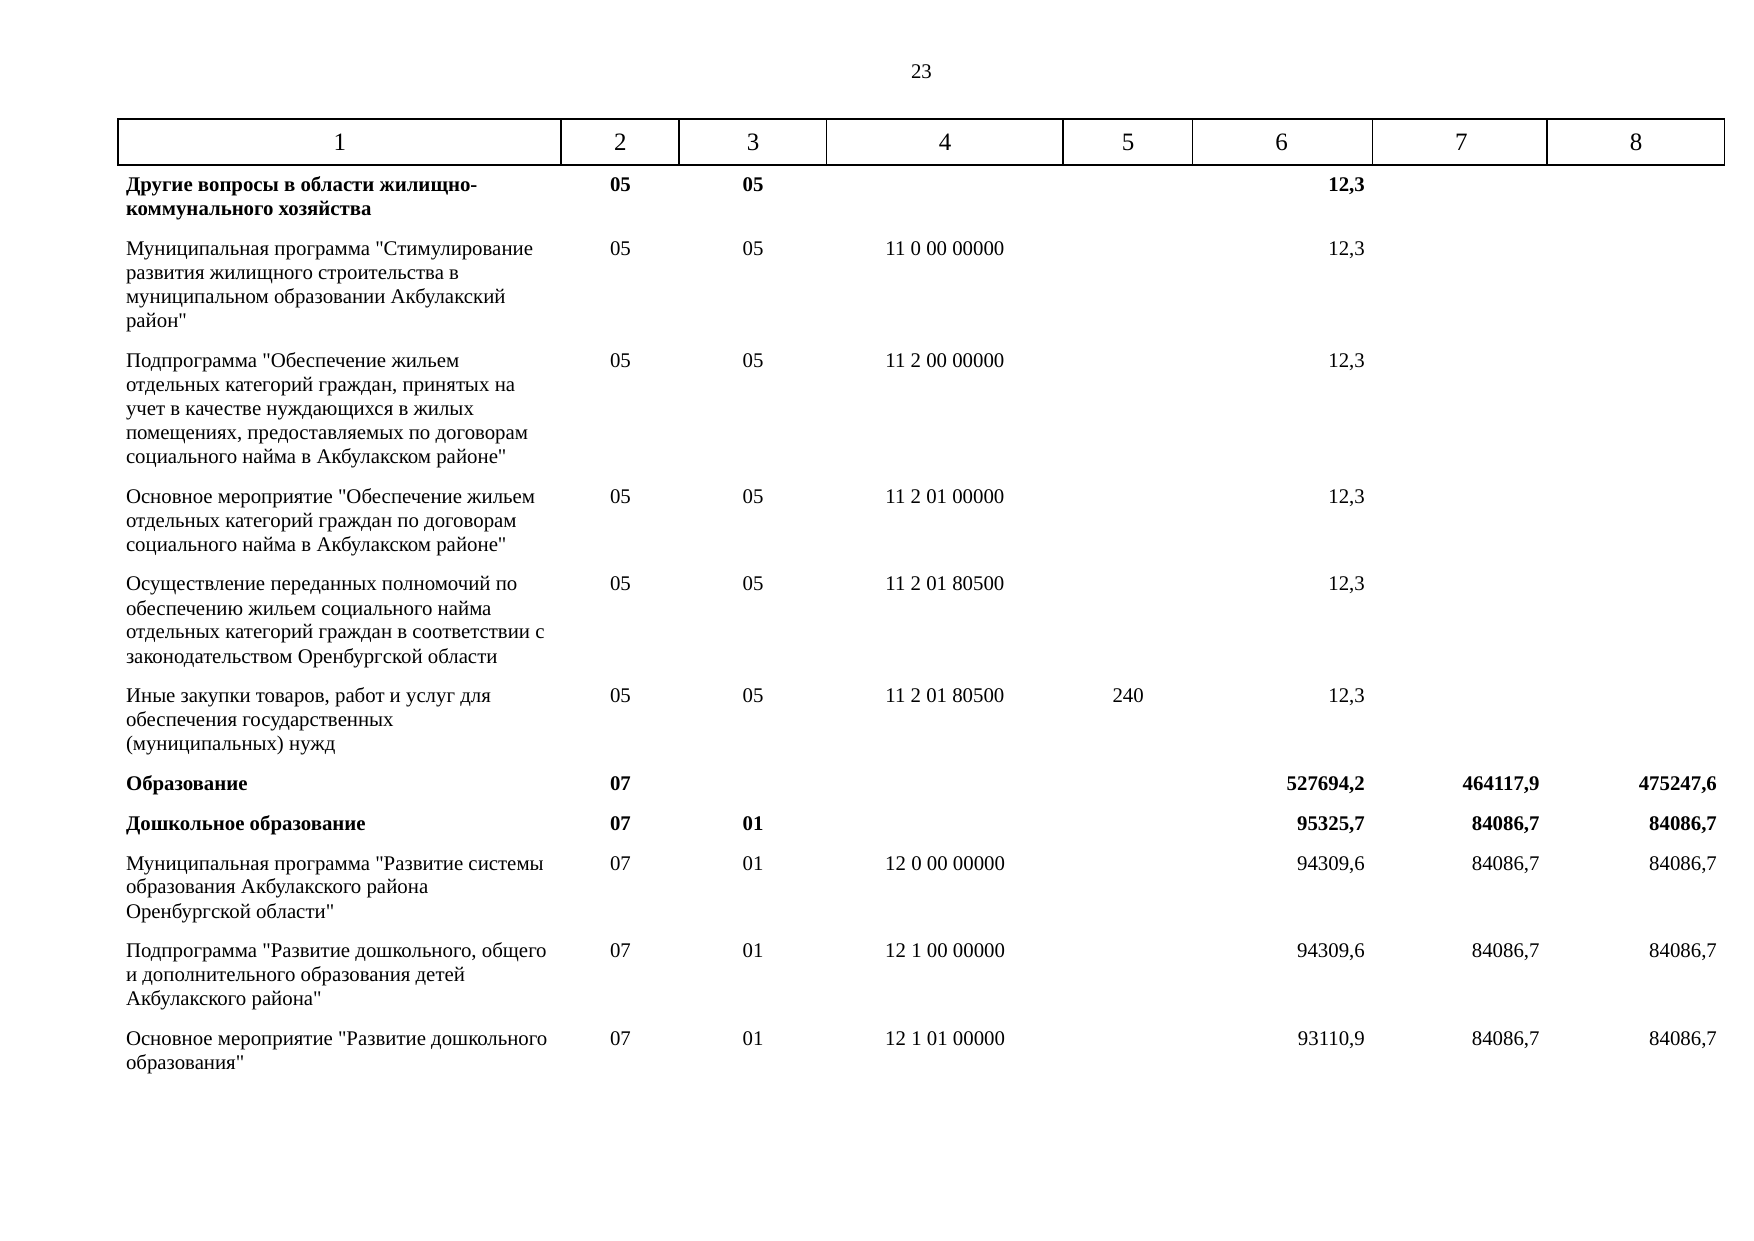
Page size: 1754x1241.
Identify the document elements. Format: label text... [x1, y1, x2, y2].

table_cell 05 [679, 228, 827, 340]
table_cell 07 [561, 803, 679, 843]
table_cell 05 [561, 564, 679, 675]
table_cell 05 [561, 476, 679, 563]
table_header 3 [687, 128, 819, 156]
table_cell Основное мероприятие "Обеспечение жильем отдельных категорий граждан по договорам социального найма в Акбулакском районе" [118, 476, 561, 563]
table_cell 07 [561, 763, 679, 803]
table_cell [1063, 930, 1193, 1018]
table_cell [827, 166, 1063, 228]
table_cell 84086,7 [1372, 843, 1547, 930]
table_cell [1063, 340, 1193, 476]
table_cell 11 0 00 00000 [827, 228, 1063, 340]
table_cell [1063, 476, 1193, 563]
table_cell 07 [561, 843, 679, 930]
table_cell [1063, 228, 1193, 340]
table_cell [827, 803, 1063, 843]
table_cell [1547, 476, 1724, 563]
table_cell Другие вопросы в области жилищно-коммунального хозяйства [118, 166, 561, 228]
table_cell 07 [561, 930, 679, 1018]
table_header [1064, 120, 1192, 164]
table_cell 12,3 [1193, 476, 1372, 563]
table_cell [1063, 803, 1193, 843]
table_cell [1547, 228, 1724, 340]
table_cell 94309,6 [1193, 843, 1372, 930]
table_cell 12,3 [1193, 228, 1372, 340]
table_cell [1547, 166, 1724, 228]
table_cell Муниципальная программа "Стимулирование развития жилищного строительства в муниципальном образовании Акбулакский район" [118, 228, 561, 340]
table_cell 05 [679, 675, 827, 763]
table_cell 84086,7 [1372, 930, 1547, 1018]
table_cell [1063, 166, 1193, 228]
table_cell 01 [679, 843, 827, 930]
table_cell 84086,7 [1547, 803, 1724, 843]
table_header 4 [835, 128, 1055, 156]
table_cell 05 [679, 340, 827, 476]
table_cell 12,3 [1193, 340, 1372, 476]
table_cell [1372, 166, 1547, 228]
table_cell Иные закупки товаров, работ и услуг для обеспечения государственных (муниципальных) нужд [118, 675, 561, 763]
table_cell 84086,7 [1547, 843, 1724, 930]
table_cell [679, 763, 827, 803]
table_cell 07 [561, 1018, 679, 1082]
table_cell 05 [561, 228, 679, 340]
table_header [1373, 120, 1546, 164]
table_cell 84086,7 [1547, 930, 1724, 1018]
table_header [119, 120, 560, 164]
table_cell 527694,2 [1193, 763, 1372, 803]
table_cell [827, 763, 1063, 803]
table_cell [1063, 564, 1193, 675]
table_cell 84086,7 [1547, 1018, 1724, 1082]
table_header 1 [126, 128, 553, 156]
table_cell 12,3 [1193, 675, 1372, 763]
table_header 6 [1201, 128, 1362, 156]
table_cell [1063, 1018, 1193, 1082]
table_cell 05 [679, 166, 827, 228]
table_cell 01 [679, 1018, 827, 1082]
table_cell 05 [561, 166, 679, 228]
table_header [680, 120, 826, 164]
table_cell [1372, 476, 1547, 563]
table_cell [1372, 340, 1547, 476]
table_header [1548, 120, 1724, 164]
table_cell Дошкольное образование [118, 803, 561, 843]
table_cell 11 2 00 00000 [827, 340, 1063, 476]
table_cell Подпрограмма "Развитие дошкольного, общего и дополнительного образования детей Акбулакского района" [118, 930, 561, 1018]
table_header [827, 120, 1062, 164]
table_cell 01 [679, 930, 827, 1018]
table_cell 05 [561, 675, 679, 763]
table_cell 11 2 01 00000 [827, 476, 1063, 563]
table_header 5 [1071, 128, 1185, 156]
table_cell 12 0 00 00000 [827, 843, 1063, 930]
table_header 7 [1380, 128, 1542, 156]
table_cell Осуществление переданных полномочий по обеспечению жильем социального найма отдельных категорий граждан в соответствии с законодательством Оренбургской области [118, 564, 561, 675]
table_cell 95325,7 [1193, 803, 1372, 843]
table_cell 12 1 01 00000 [827, 1018, 1063, 1082]
table_cell 93110,9 [1193, 1018, 1372, 1082]
table_cell [1372, 675, 1547, 763]
table_cell 12,3 [1193, 166, 1372, 228]
table_cell [1372, 228, 1547, 340]
table_cell 12 1 00 00000 [827, 930, 1063, 1018]
table_cell 464117,9 [1372, 763, 1547, 803]
table_cell [1063, 763, 1193, 803]
table_cell Образование [118, 763, 561, 803]
table_cell Муниципальная программа "Развитие системы образования Акбулакского района Оренбургской области" [118, 843, 561, 930]
table_cell 94309,6 [1193, 930, 1372, 1018]
table_cell 11 2 01 80500 [827, 675, 1063, 763]
table_cell 05 [679, 564, 827, 675]
table_cell 05 [679, 476, 827, 563]
table_cell 05 [561, 340, 679, 476]
table_cell [1547, 675, 1724, 763]
table_header [562, 120, 678, 164]
table_cell [1372, 564, 1547, 675]
table_cell Подпрограмма "Обеспечение жильем отдельных категорий граждан, принятых на учет в качестве нуждающихся в жилых помещениях, предоставляемых по договорам социального найма в Акбулакском районе" [118, 340, 561, 476]
table_cell [1063, 843, 1193, 930]
table_header [1193, 120, 1372, 164]
table_header 2 [569, 128, 671, 156]
table_cell [1547, 340, 1724, 476]
table_cell Основное мероприятие "Развитие дошкольного образования" [118, 1018, 561, 1082]
table_cell 240 [1063, 675, 1193, 763]
table_cell 84086,7 [1372, 803, 1547, 843]
table_header 8 [1555, 128, 1716, 156]
table_cell 11 2 01 80500 [827, 564, 1063, 675]
table_cell 475247,6 [1547, 763, 1724, 803]
table_cell 01 [679, 803, 827, 843]
table_cell 84086,7 [1372, 1018, 1547, 1082]
table_cell 12,3 [1193, 564, 1372, 675]
table_cell [1547, 564, 1724, 675]
